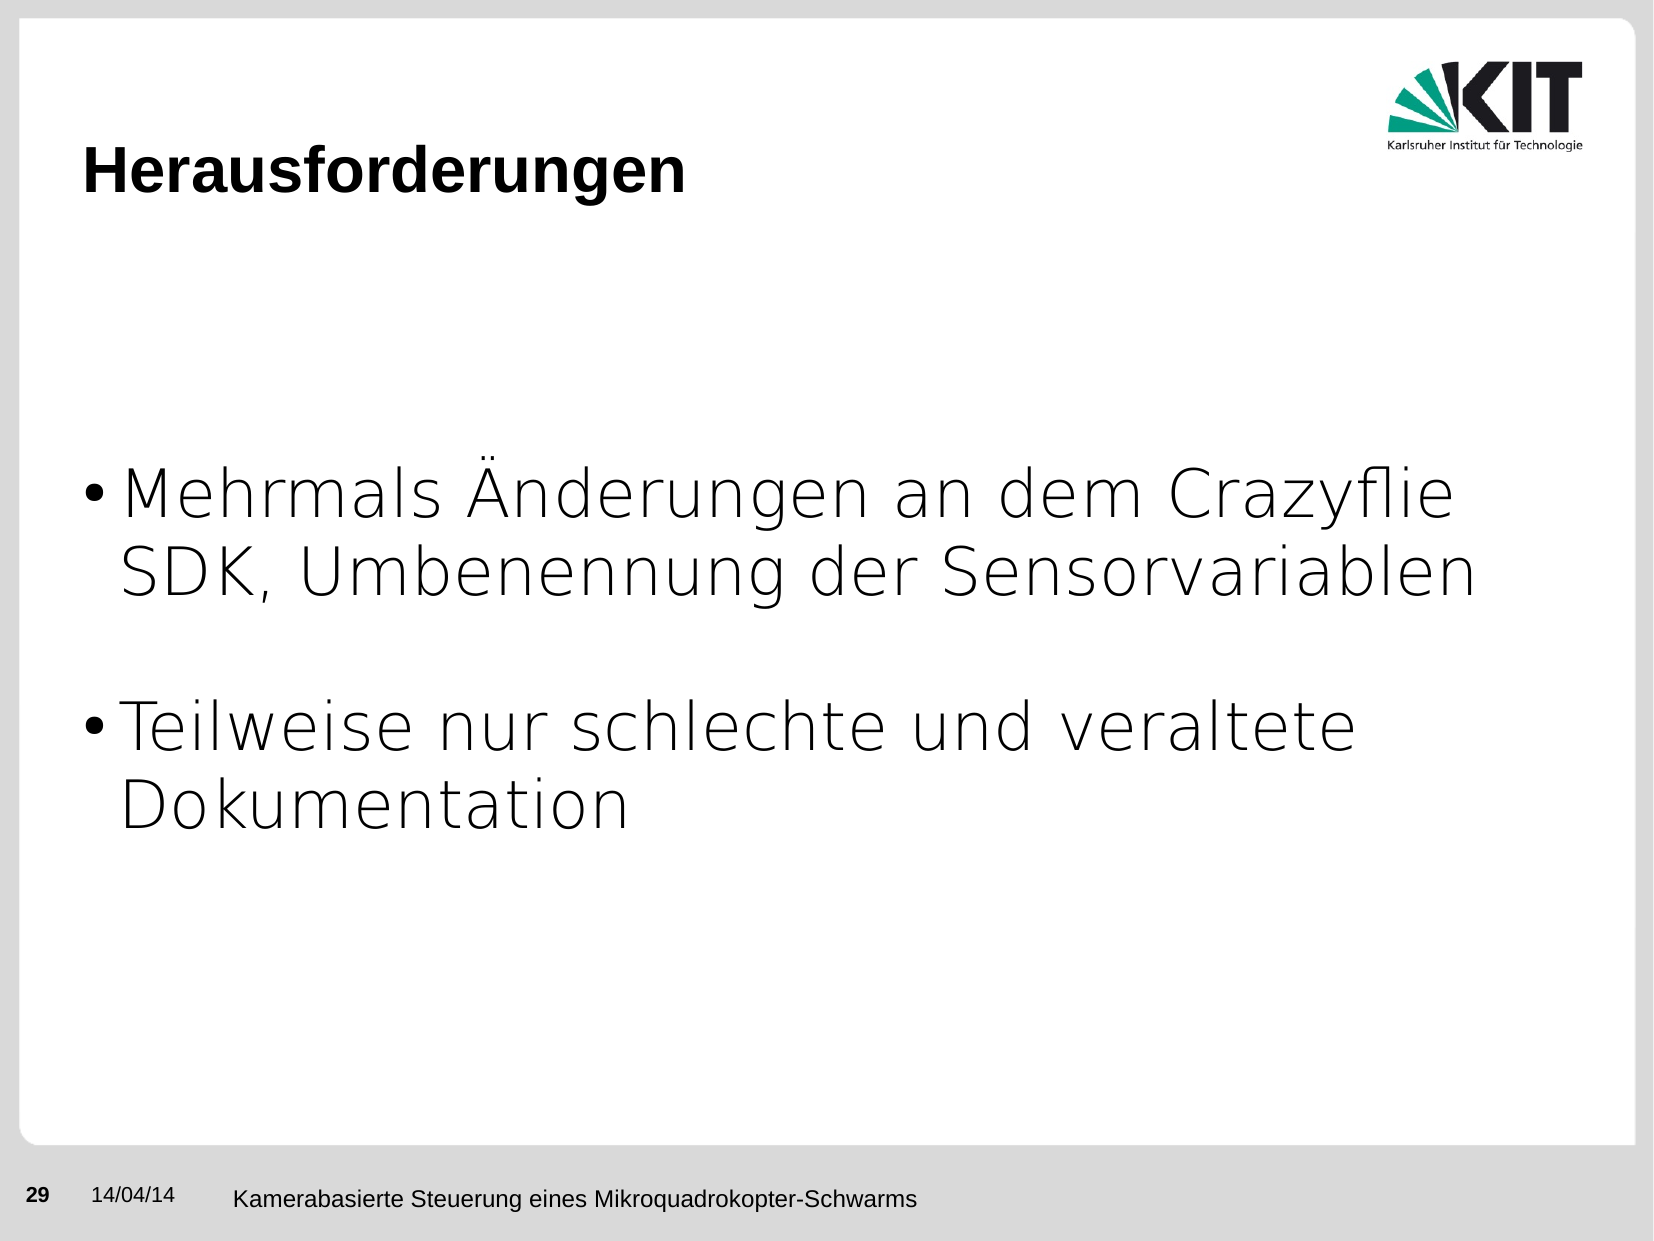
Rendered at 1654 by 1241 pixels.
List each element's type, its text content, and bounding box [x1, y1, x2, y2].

picture [0, 0, 1654, 1241]
subtitle Mehrmals Änderungen an dem Crazyflie SDK, Umbenennung der Sensorvariablen Teilweise nur schlechte und veraltete Dokumentation [82, 290, 1571, 1010]
title Herausforderungen [82, 49, 1571, 257]
